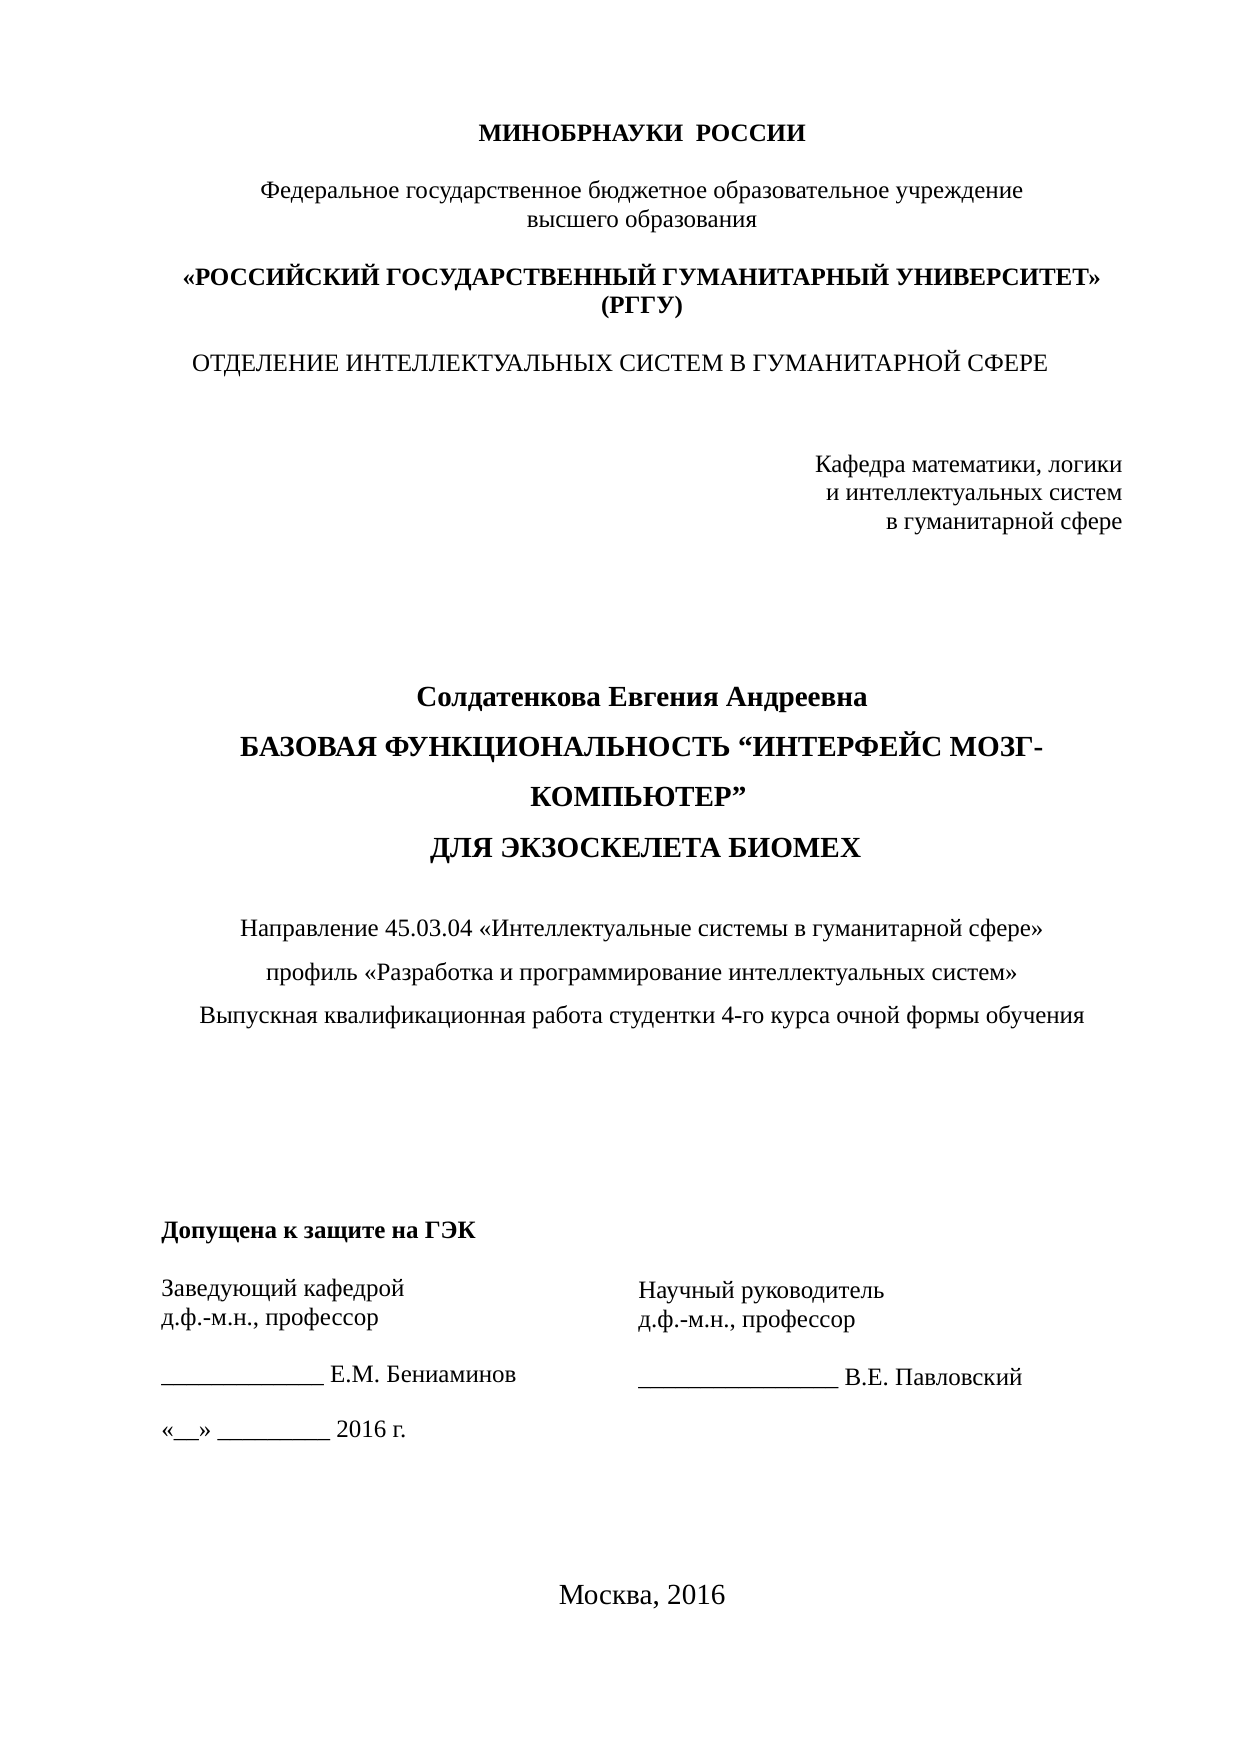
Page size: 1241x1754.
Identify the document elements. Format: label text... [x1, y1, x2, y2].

text МИНОБРНАУКИ РОССИИ [161, 118, 1122, 147]
text в гуманитарной сфере [161, 506, 1122, 535]
text профиль «Разработка и программирование интеллектуальных систем» [161, 957, 1122, 985]
text Федеральное государственное бюджетное образовательное учреждение [161, 176, 1122, 204]
text «РОССИЙСКИЙ ГОСУДАРСТВЕННЫЙ ГУМАНИТАРНЫЙ УНИВЕРСИТЕТ» [161, 262, 1122, 291]
text высшего образования [161, 204, 1122, 233]
text ДЛЯ ЭКЗОСКЕЛЕТА БИОМЕХ [161, 830, 1122, 863]
table_header Научный руководитель д.ф.-м.н., профессор ________________ В.Е. Павловский [627, 1215, 1093, 1443]
text Направление 45.03.04 «Интеллектуальные системы в гуманитарной сфере» [161, 913, 1122, 942]
text Кафедра математики, логики [161, 449, 1122, 477]
text БАЗОВАЯ ФУНКЦИОНАЛЬНОСТЬ “ИНТЕРФЕЙС МОЗГ-КОМПЬЮТЕР” [161, 729, 1122, 813]
text Солдатенкова Евгения Андреевна [161, 679, 1122, 712]
text ОТДЕЛЕНИЕ ИНТЕЛЛЕКТУАЛЬНЫХ СИСТЕМ В ГУМАНИТАРНОЙ СФЕРЕ [118, 348, 1122, 377]
table_header Допущена к защите на ГЭК Заведующий кафедрой д.ф.-м.н., профессор _____________ Е.М. Бениаминов «__» _________ 2016 г. [150, 1215, 627, 1443]
text Москва, 2016 [161, 1577, 1122, 1611]
text и интеллектуальных систем [161, 477, 1122, 506]
text Выпускная квалификационная работа студентки 4-го курса очной формы обучения [161, 1000, 1122, 1028]
text (РГГУ) [161, 291, 1122, 319]
